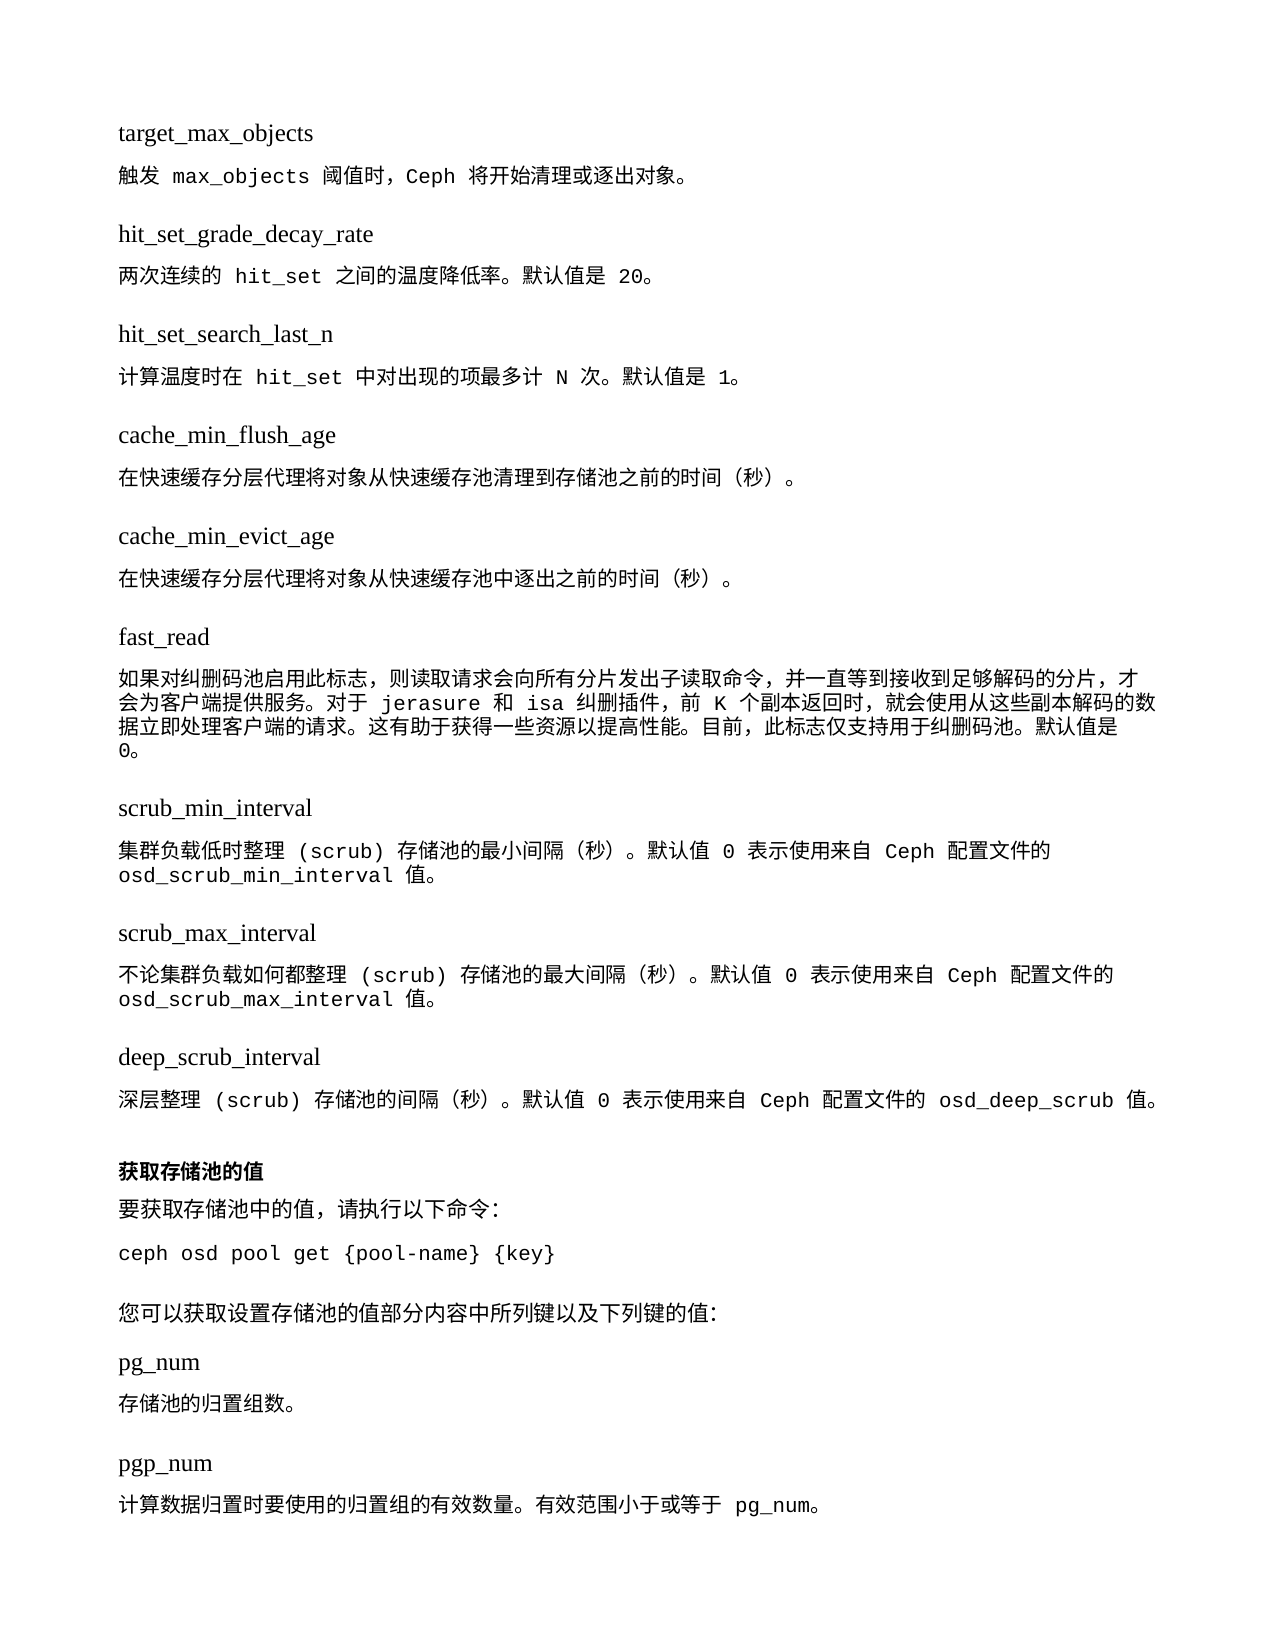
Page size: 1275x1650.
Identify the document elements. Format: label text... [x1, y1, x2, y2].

text 集群负载低时整理 (scrub) 存储池的最小间隔（秒）。默认值 0 表示使用来自 Ceph 配置文件的 osd_scrub_min_interval 值。 [118, 841, 1157, 888]
text 在快速缓存分层代理将对象从快速缓存池清理到存储池之前的时间（秒）。 [118, 468, 1157, 492]
text pgp_num [118, 1448, 1157, 1476]
text cache_min_evict_age [118, 521, 1157, 550]
text target_max_objects [118, 118, 1157, 147]
text 触发 max_objects 阈值时，Ceph 将开始清理或逐出对象。 [118, 166, 1157, 189]
text fast_read [118, 622, 1157, 651]
text pg_num [118, 1347, 1157, 1376]
text cache_min_flush_age [118, 420, 1157, 449]
text 计算数据归置时要使用的归置组的有效数量。有效范围小于或等于 pg_num。 [118, 1495, 1157, 1519]
text 深层整理 (scrub) 存储池的间隔（秒）。默认值 0 表示使用来自 Ceph 配置文件的 osd_deep_scrub 值。 [118, 1090, 1157, 1113]
text 不论集群负载如何都整理 (scrub) 存储池的最大间隔（秒）。默认值 0 表示使用来自 Ceph 配置文件的 osd_scrub_max_interval 值。 [118, 965, 1157, 1013]
text scrub_max_interval [118, 918, 1157, 947]
text ceph osd pool get {pool-name} {key} [118, 1243, 1157, 1266]
text 计算温度时在 hit_set 中对出现的项最多计 N 次。默认值是 1。 [118, 367, 1157, 391]
text scrub_min_interval [118, 793, 1157, 822]
text 两次连续的 hit_set 之间的温度降低率。默认值是 20。 [118, 266, 1157, 290]
text hit_set_grade_decay_rate [118, 219, 1157, 248]
text hit_set_search_last_n [118, 319, 1157, 348]
text 如果对纠删码池启用此标志，则读取请求会向所有分片发出子读取命令，并一直等到接收到足够解码的分片，才会为客户端提供服务。对于 jerasure 和 isa 纠删插件，前 K 个副本返回时，就会使用从这些副本解码的数据立即处理客户端的请求。这有助于获得一些资源以提高性能。目前，此标志仅支持用于纠删码池。默认值是 0。 [118, 669, 1157, 764]
text 要获取存储池中的值，请执行以下命令： [118, 1192, 1157, 1223]
subtitle 获取存储池的值 [118, 1155, 1157, 1186]
text 您可以获取设置存储池的值部分内容中所列键以及下列键的值： [118, 1296, 1157, 1328]
text deep_scrub_interval [118, 1042, 1157, 1071]
text 在快速缓存分层代理将对象从快速缓存池中逐出之前的时间（秒）。 [118, 569, 1157, 592]
text 存储池的归置组数。 [118, 1394, 1157, 1418]
